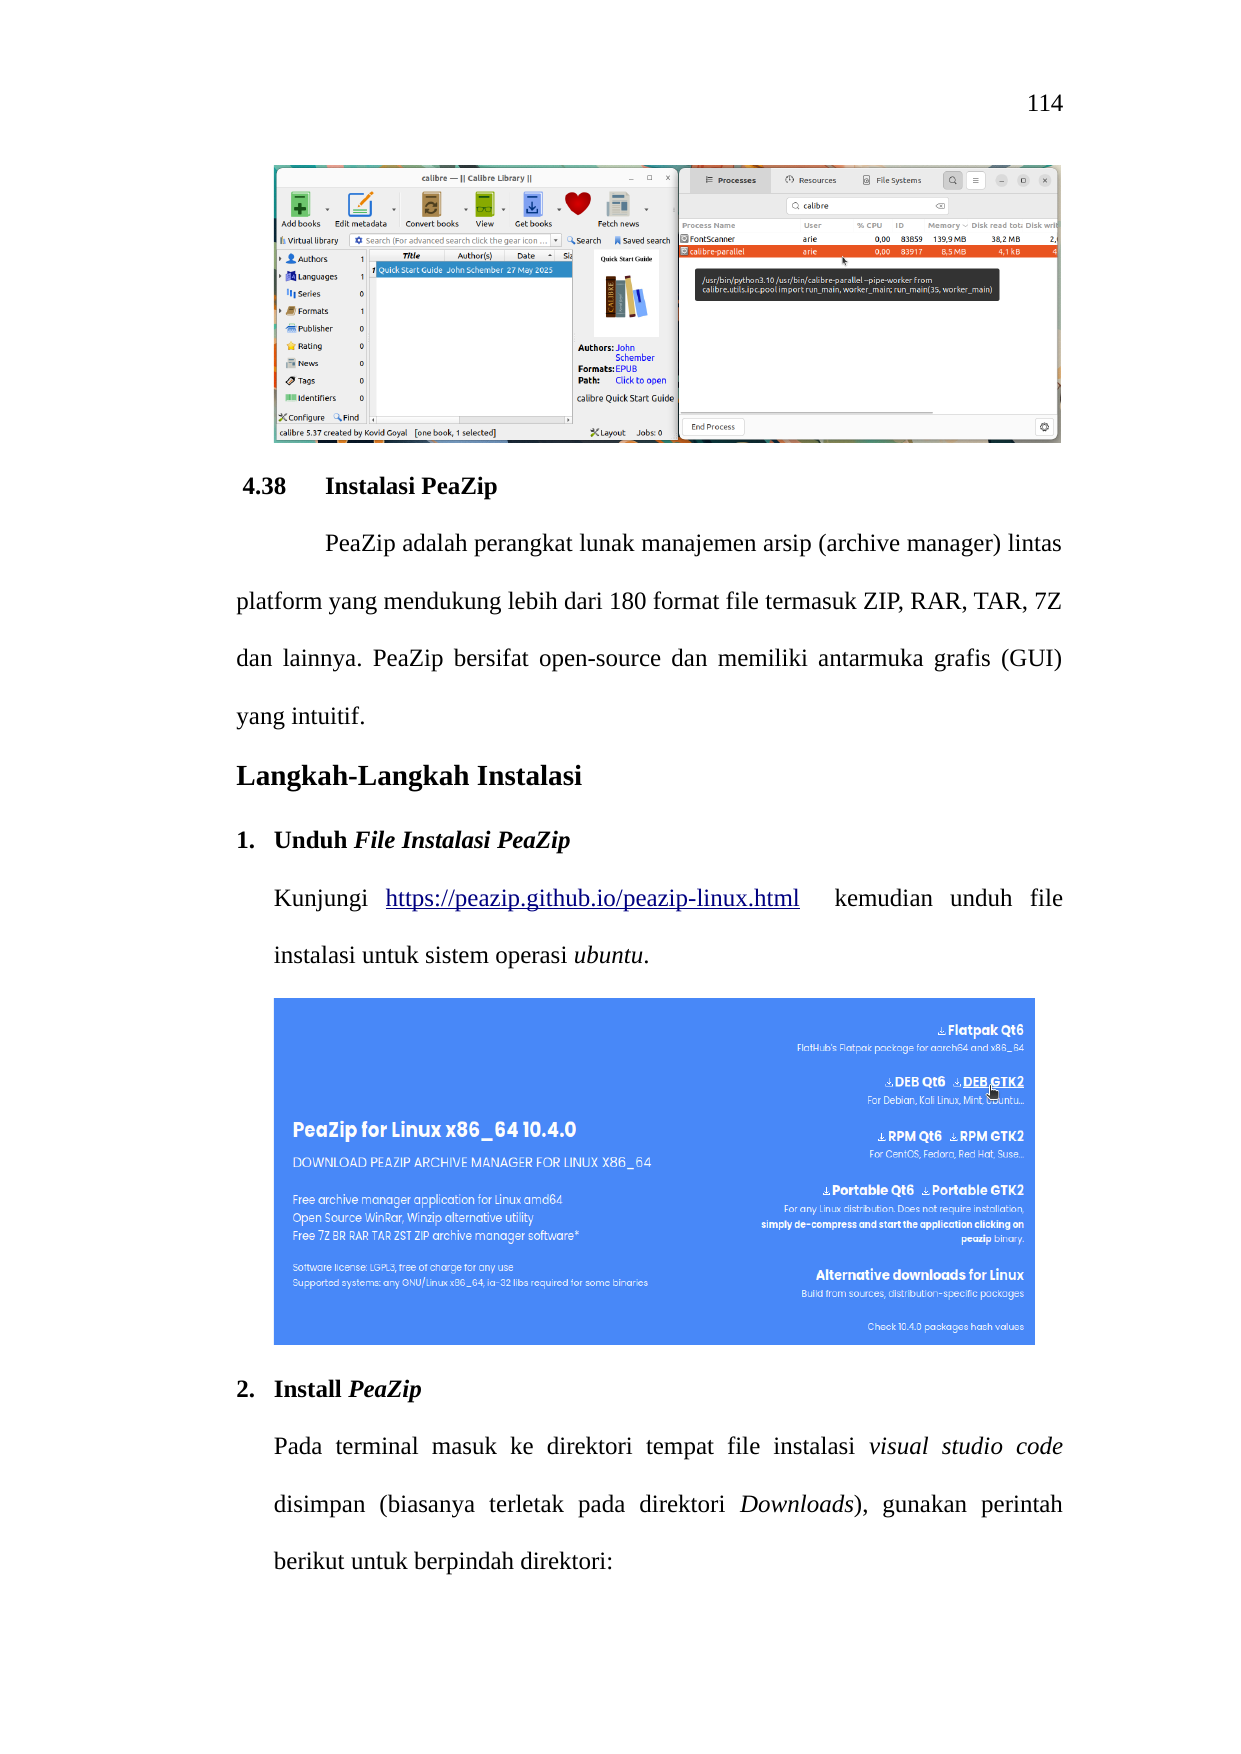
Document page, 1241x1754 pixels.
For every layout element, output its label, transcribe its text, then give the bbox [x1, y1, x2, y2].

text Langkah-Langkah Instalasi [236, 758, 1063, 792]
picture [273, 165, 1061, 443]
list Pada terminal masuk ke direktori tempat file instalasi visual studio code disimpan (biasanya terletak pada direktori Downloads), gunakan perintah berikut untuk berpindah direktori: [236, 1431, 1063, 1575]
subtitle Instalasi PeaZip [236, 471, 1063, 500]
list Install PeaZip [236, 1374, 1063, 1402]
text PeaZip adalah perangkat lunak manajemen arsip (archive manager) lintas platform yang mendukung lebih dari 180 format file termasuk ZIP, RAR, TAR, 7Z dan lainnya. PeaZip bersifat open-source dan memiliki antarmuka grafis (GUI) yang intuitif. [236, 528, 1063, 730]
list Kunjungi https://peazip.github.io/peazip-linux.html kemudian unduh file instalasi untuk sistem operasi ubuntu. [236, 883, 1063, 969]
picture [273, 998, 1035, 1345]
list Unduh File Instalasi PeaZip [236, 826, 1063, 854]
